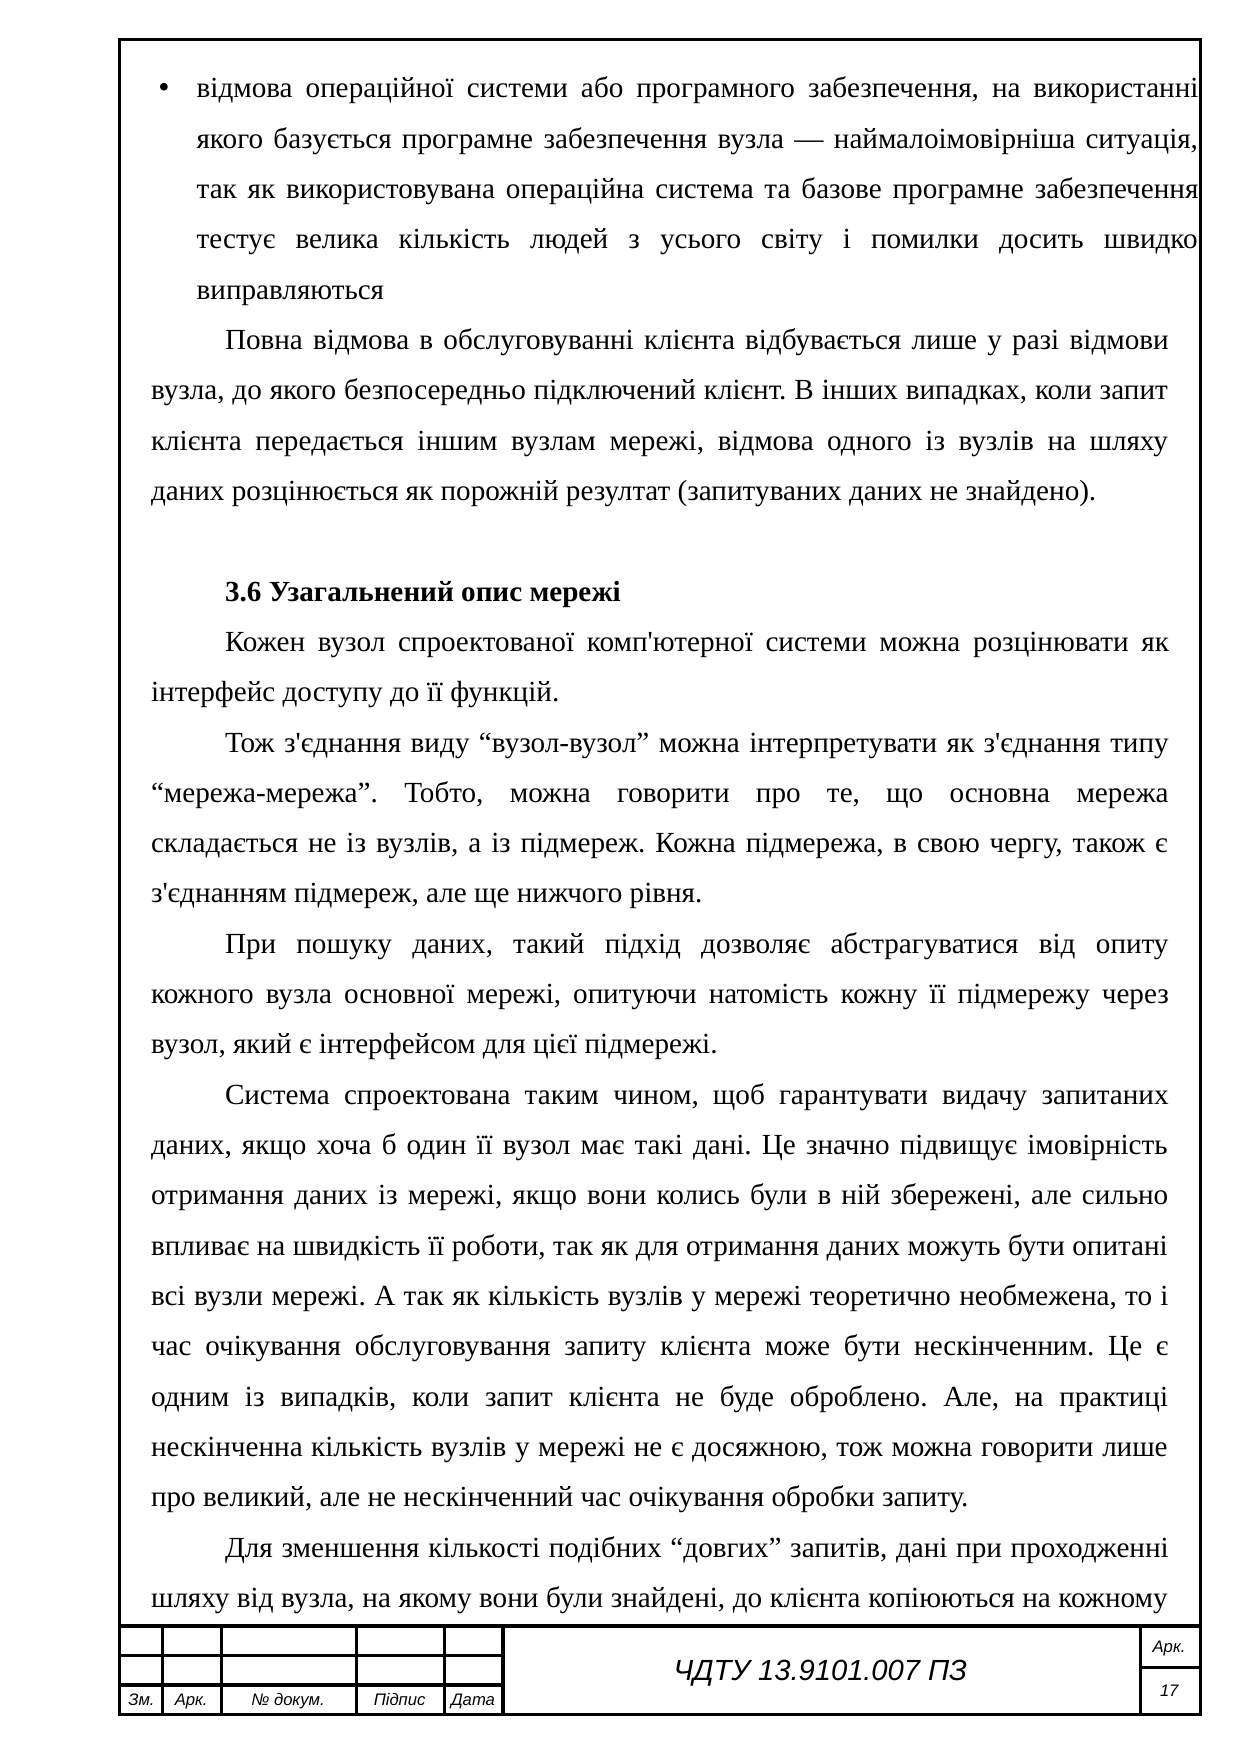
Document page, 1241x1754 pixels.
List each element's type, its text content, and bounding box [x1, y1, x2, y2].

text 3.6 Узагальнений опис мережі [151, 574, 1170, 607]
text Повна відмова в обслуговуванні клієнта відбувається лише у разі відмови вузла, до якого безпосередньо підключений клієнт. В інших випадках, коли запит клієнта передається іншим вузлам мережі, відмова одного із вузлів на шляху даних розцінюється як порожній резултат (запитуваних даних не знайдено). [151, 322, 1170, 507]
text При пошуку даних, такий підхід дозволяє абстрагуватися від опиту кожного вузла основної мережі, опитуючи натомість кожну її підмережу через вузол, який є інтерфейсом для цієї підмережі. [151, 926, 1170, 1060]
text Кожен вузол спроектованої комп'ютерної системи можна розцінювати як інтерфейс доступу до її функцій. [151, 624, 1170, 708]
text Система спроектована таким чином, щоб гарантувати видачу запитаних даних, якщо хоча б один її вузол має такі дані. Це значно підвищує імовірність отримання даних із мережі, якщо вони колись були в ній збережені, але сильно впливає на швидкість її роботи, так як для отримання даних можуть бути опитані всі вузли мережі. А так як кількість вузлів у мережі теоретично необмежена, то і час очікування обслуговування запиту клієнта може бути нескінченним. Це є одним із випадків, коли запит клієнта не буде оброблено. Але, на практиці нескінченна кількість вузлів у мережі не є досяжною, тож можна говорити лише про великий, але не нескінченний час очікування обробки запиту. [151, 1077, 1170, 1513]
list відмова операційної системи або програмного забезпечення, на використанні якого базується програмне забезпечення вузла — наймалоімовірніша ситуація, так як використовувана операційна система та базове програмне забезпечення тестує велика кількість людей з усього світу і помилки досить швидко виправляються [159, 71, 1199, 305]
text Для зменшення кількості подібних “довгих” запитів, дані при проходженні шляху від вузла, на якому вони були знайдені, до клієнта копіюються на кожному [151, 1530, 1170, 1613]
text Тож з'єднання виду “вузол-вузол” можна інтерпретувати як з'єднання типу “мережа-мережа”. Тобто, можна говорити про те, що основна мережа складається не із вузлів, а із підмереж. Кожна підмережа, в свою чергу, також є з'єднанням підмереж, але ще нижчого рівня. [151, 725, 1170, 909]
